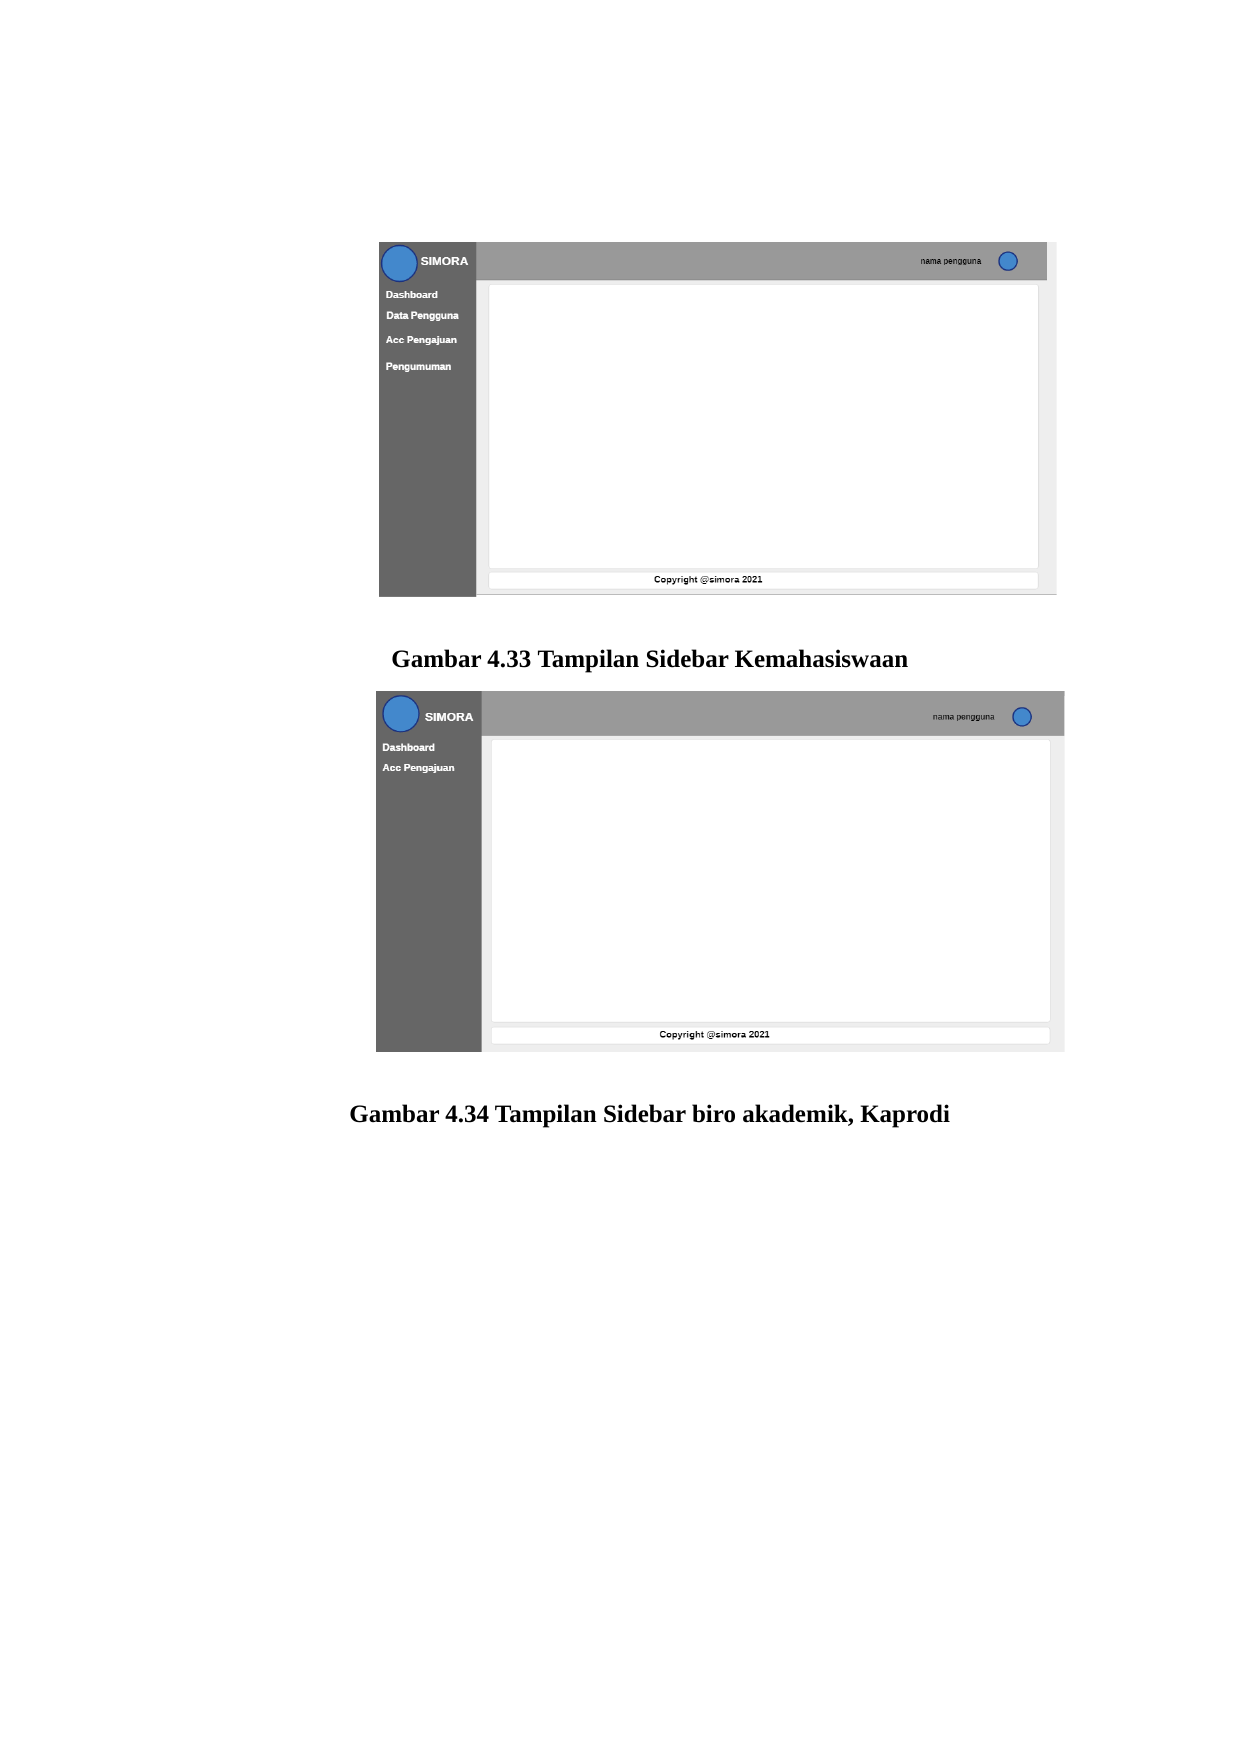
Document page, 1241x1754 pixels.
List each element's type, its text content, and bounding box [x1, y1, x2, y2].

picture [376, 691, 1065, 1052]
table_header [374, 236, 1062, 632]
table_header [378, 1052, 1062, 1087]
text Gambar 4.34 Tampilan Sidebar biro akademik, Kaprodi [236, 1099, 1063, 1128]
text Gambar 4.33 Tampilan Sidebar Kemahasiswaan [236, 644, 1063, 673]
picture [379, 242, 1057, 598]
table_header [378, 685, 1062, 691]
